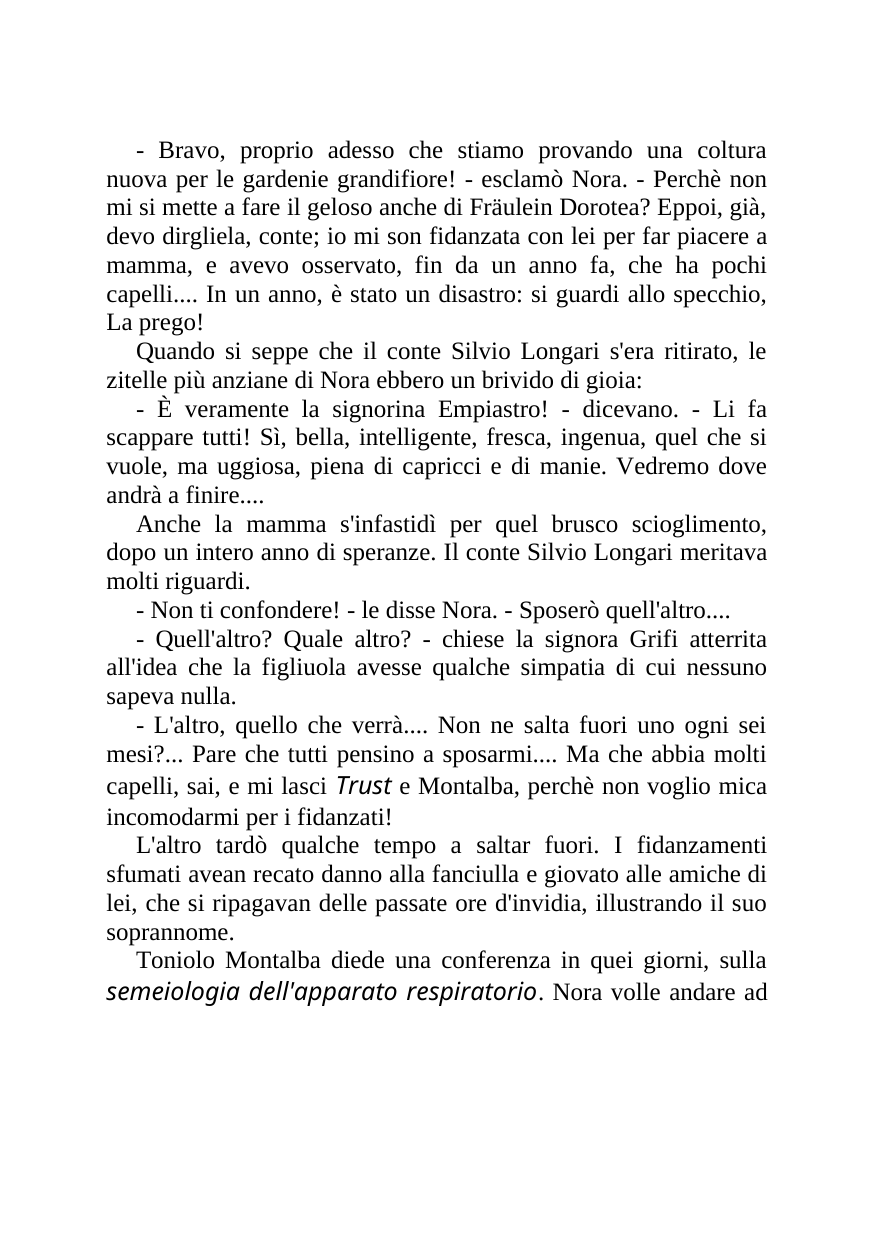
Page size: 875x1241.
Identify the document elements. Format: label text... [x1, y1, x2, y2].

text - Quell'altro? Quale altro? - chiese la signora Grifi atterrita all'idea che la figliuola avesse qualche simpatia di cui nessuno sapeva nulla. [106, 624, 768, 710]
text - L'altro, quello che verrà.... Non ne salta fuori uno ogni sei mesi?... Pare che tutti pensino a sposarmi.... Ma che abbia molti capelli, sai, e mi lasci Trust e Montalba, perchè non voglio mica incomodarmi per i fidanzati! [106, 710, 768, 830]
text - È veramente la signorina Empiastro! - dicevano. - Li fa scappare tutti! Sì, bella, intelligente, fresca, ingenua, quel che si vuole, ma uggiosa, piena di capricci e di manie. Vedremo dove andrà a finire.... [106, 394, 768, 509]
text Quando si seppe che il conte Silvio Longari s'era ritirato, le zitelle più anziane di Nora ebbero un brivido di gioia: [106, 336, 768, 394]
text L'altro tardò qualche tempo a saltar fuori. I fidanzamenti sfumati avean recato danno alla fanciulla e giovato alle amiche di lei, che si ripagavan delle passate ore d'invidia, illustrando il suo soprannome. [106, 830, 768, 945]
text - Bravo, proprio adesso che stiamo provando una coltura nuova per le gardenie grandifiore! - esclamò Nora. - Perchè non mi si mette a fare il geloso anche di Fräulein Dorotea? Eppoi, già, devo dirgliela, conte; io mi son fidanzata con lei per far piacere a mamma, e avevo osservato, fin da un anno fa, che ha pochi capelli.... In un anno, è stato un disastro: si guardi allo specchio, La prego! [106, 135, 768, 336]
text - Non ti confondere! - le disse Nora. - Sposerò quell'altro.... [106, 595, 768, 624]
text Toniolo Montalba diede una conferenza in quei giorni, sulla semeiologia dell'apparato respiratorio. Nora volle andare ad [106, 945, 768, 1008]
text Anche la mamma s'infastidì per quel brusco scioglimento, dopo un intero anno di speranze. Il conte Silvio Longari meritava molti riguardi. [106, 509, 768, 595]
